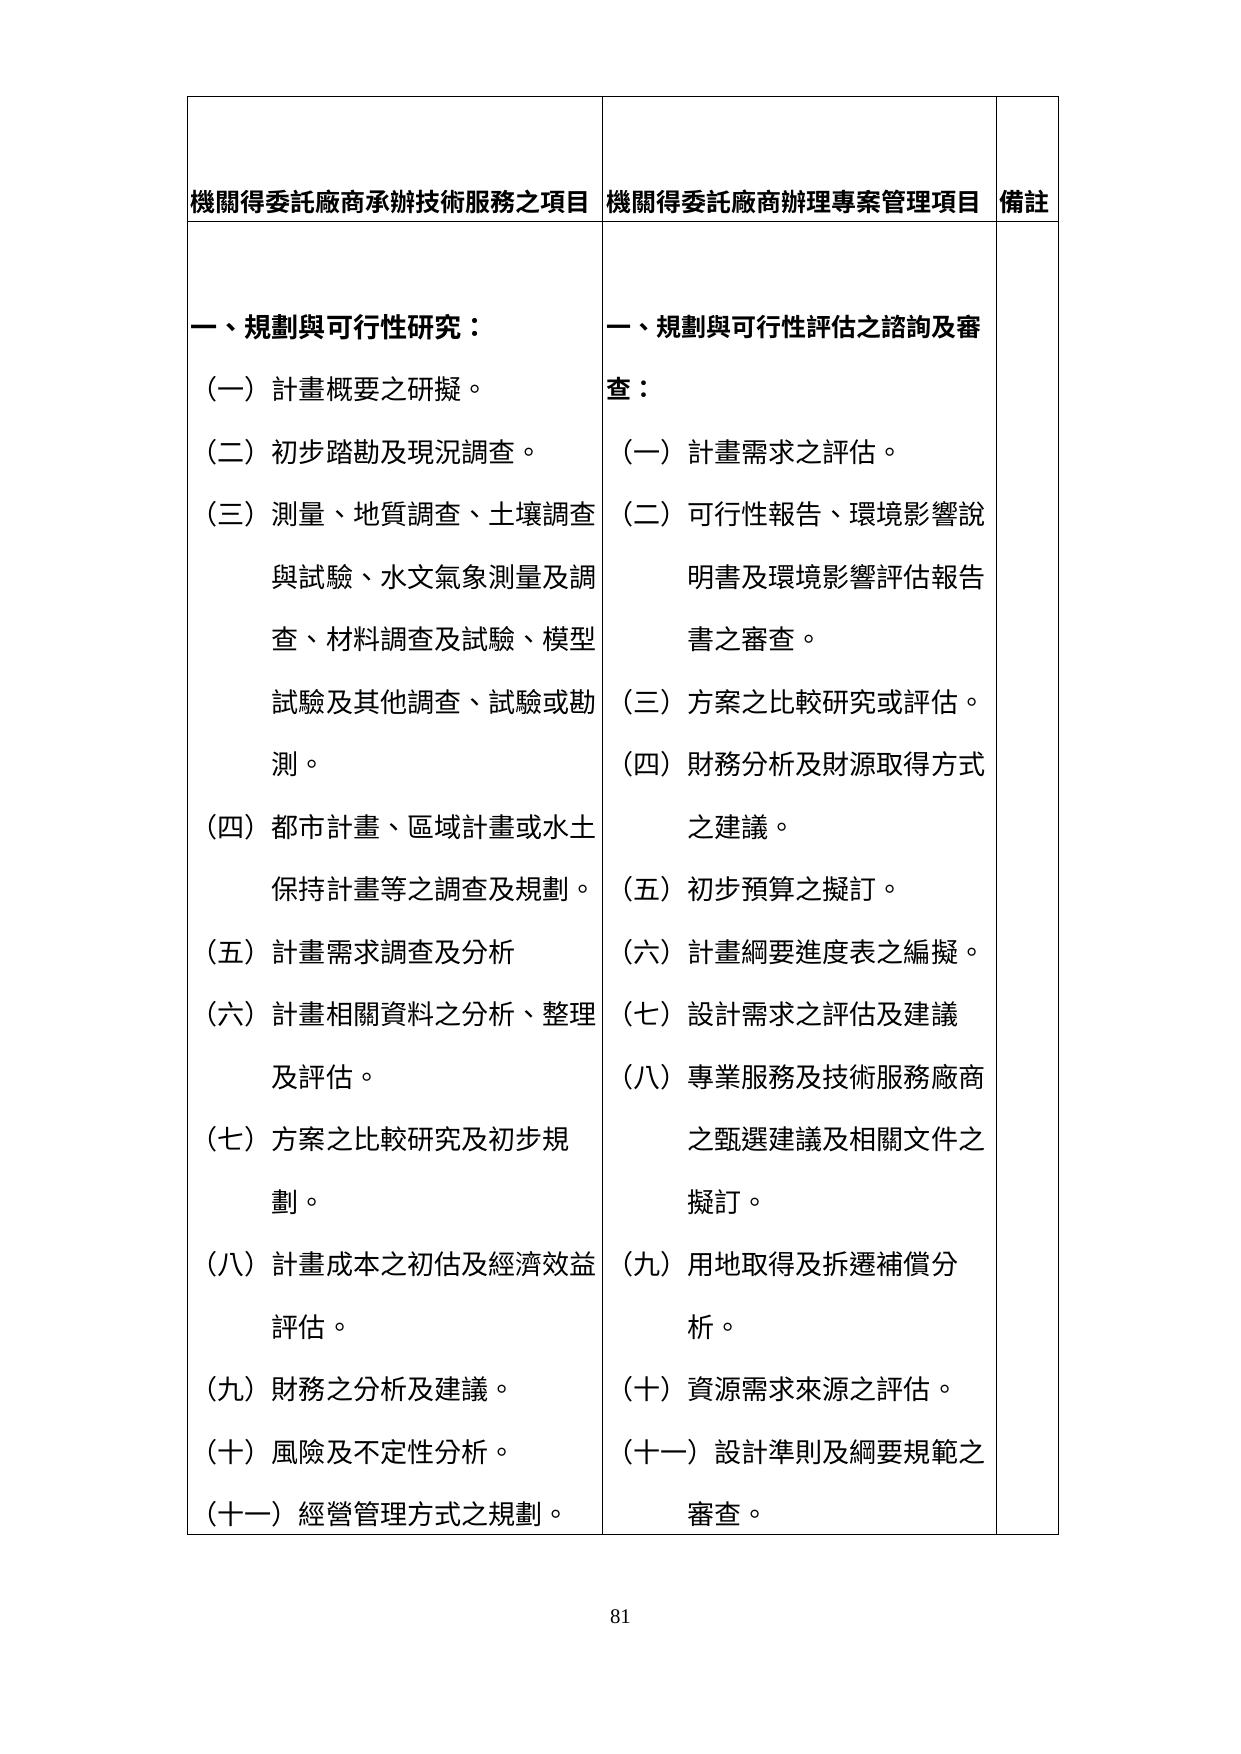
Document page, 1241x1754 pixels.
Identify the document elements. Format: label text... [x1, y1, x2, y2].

table_header 機關得委託廠商承辦技術服務之項目 [188, 97, 602, 221]
table_header 機關得委託廠商辦理專案管理項目 [603, 97, 996, 221]
table_cell 一、規劃與可行性評估之諮詢及審查： （一）計畫需求之評估。 （二）可行性報告、環境影響說明書及環境影響評估報告書之審查。 （三）方案之比較研究或評估。 （四）財務分析及財源取得方式之建議。 （五）初步預算之擬訂。 （六）計畫綱要進度表之編擬。 （七）設計需求之評估及建議 （八）專業服務及技術服務廠商之甄選建議及相關文件之擬訂。 （九）用地取得及拆遷補償分析。 （十）資源需求來源之評估。 （十一）設計準則及綱要規範之審查。 [603, 222, 996, 1534]
table_cell [997, 222, 1058, 1534]
table_header 備註 [997, 97, 1058, 221]
table_cell 一、規劃與可行性研究： （一）計畫概要之研擬。 （二）初步踏勘及現況調查。 （三）測量、地質調查、土壤調查與試驗、水文氣象測量及調查、材料調查及試驗、模型試驗及其他調查、試驗或勘測。 （四）都市計畫、區域計畫或水土保持計畫等之調查及規劃。 （五）計畫需求調查及分析 （六）計畫相關資料之分析、整理及評估。 （七）方案之比較研究及初步規劃。 （八）計畫成本之初估及經濟效益評估。 （九）財務之分析及建議。 （十）風險及不定性分析。 （十一）經營管理方式之規劃。 [188, 222, 602, 1534]
